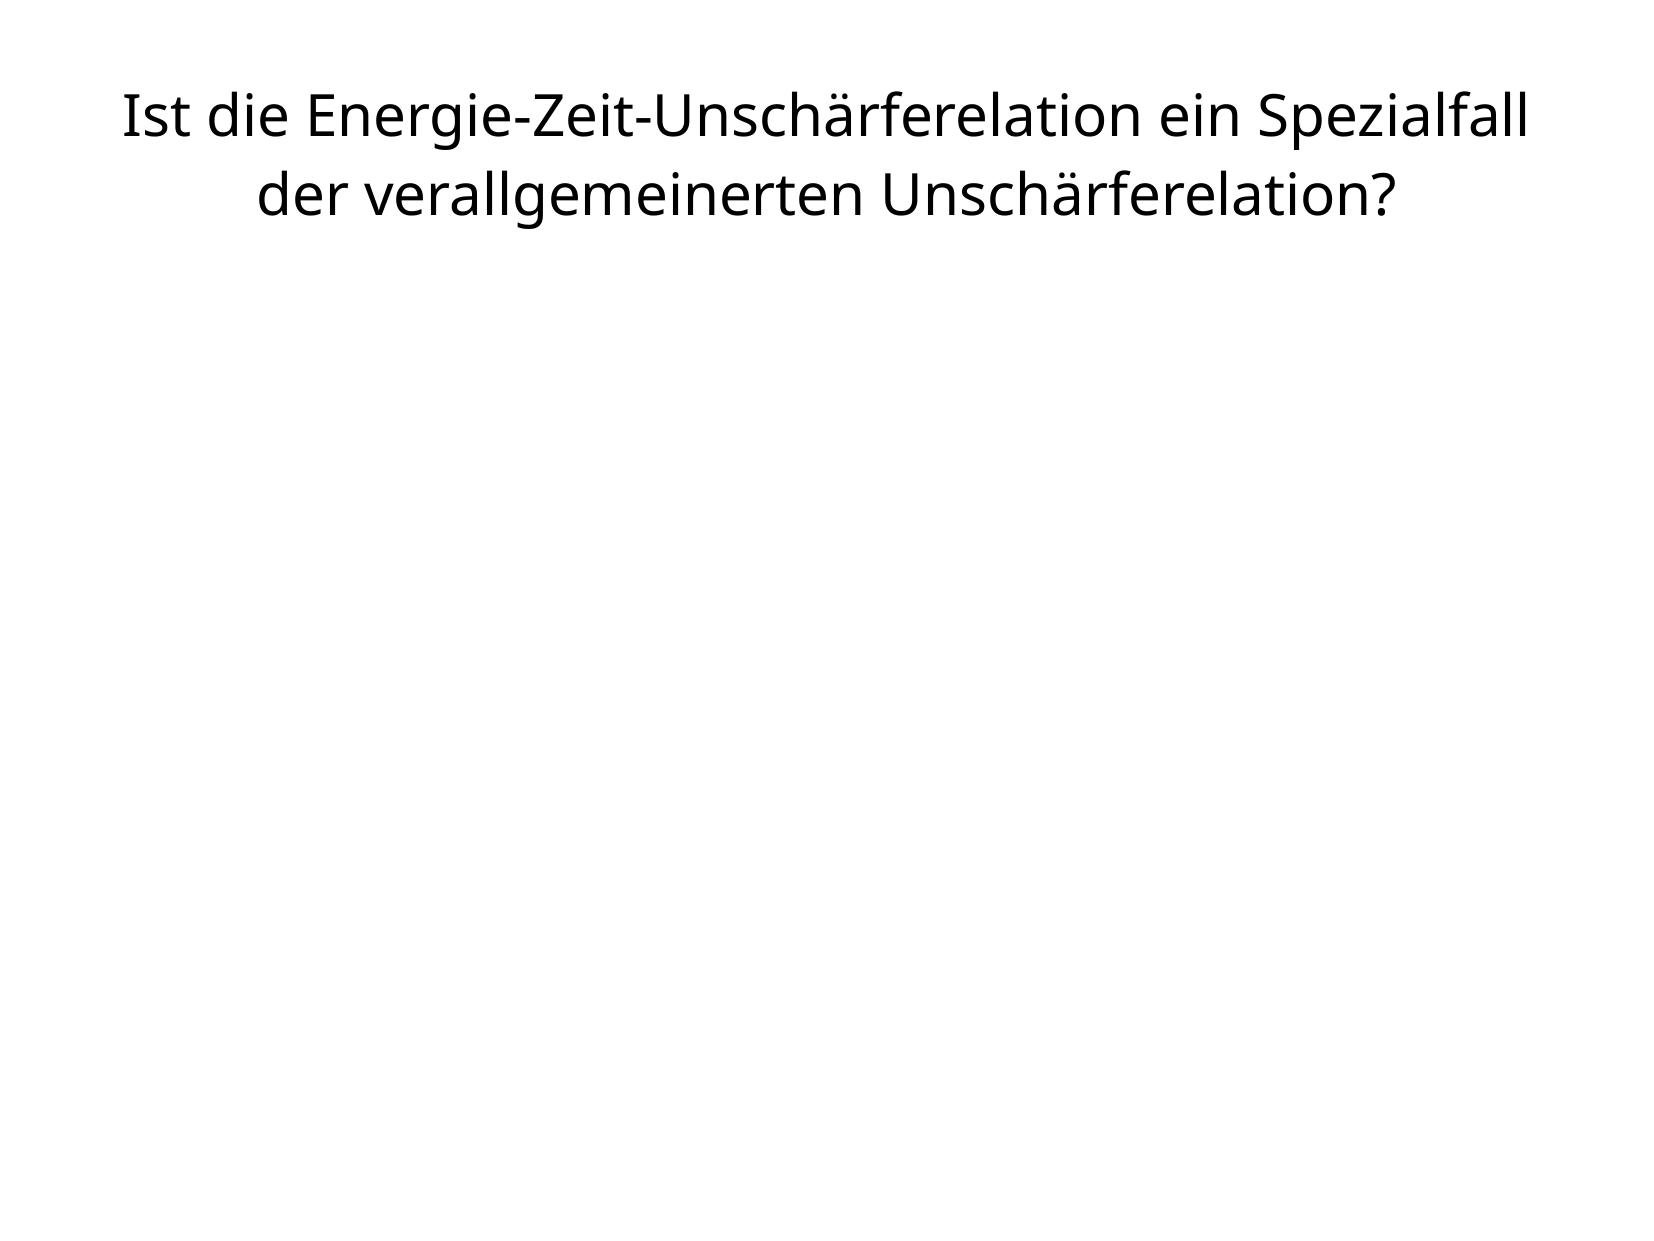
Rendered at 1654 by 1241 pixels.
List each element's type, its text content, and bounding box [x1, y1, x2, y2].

title Ist die Energie-Zeit-Unschärferelation ein Spezialfall der verallgemeinerten Unschärferelation? [82, 49, 1571, 257]
